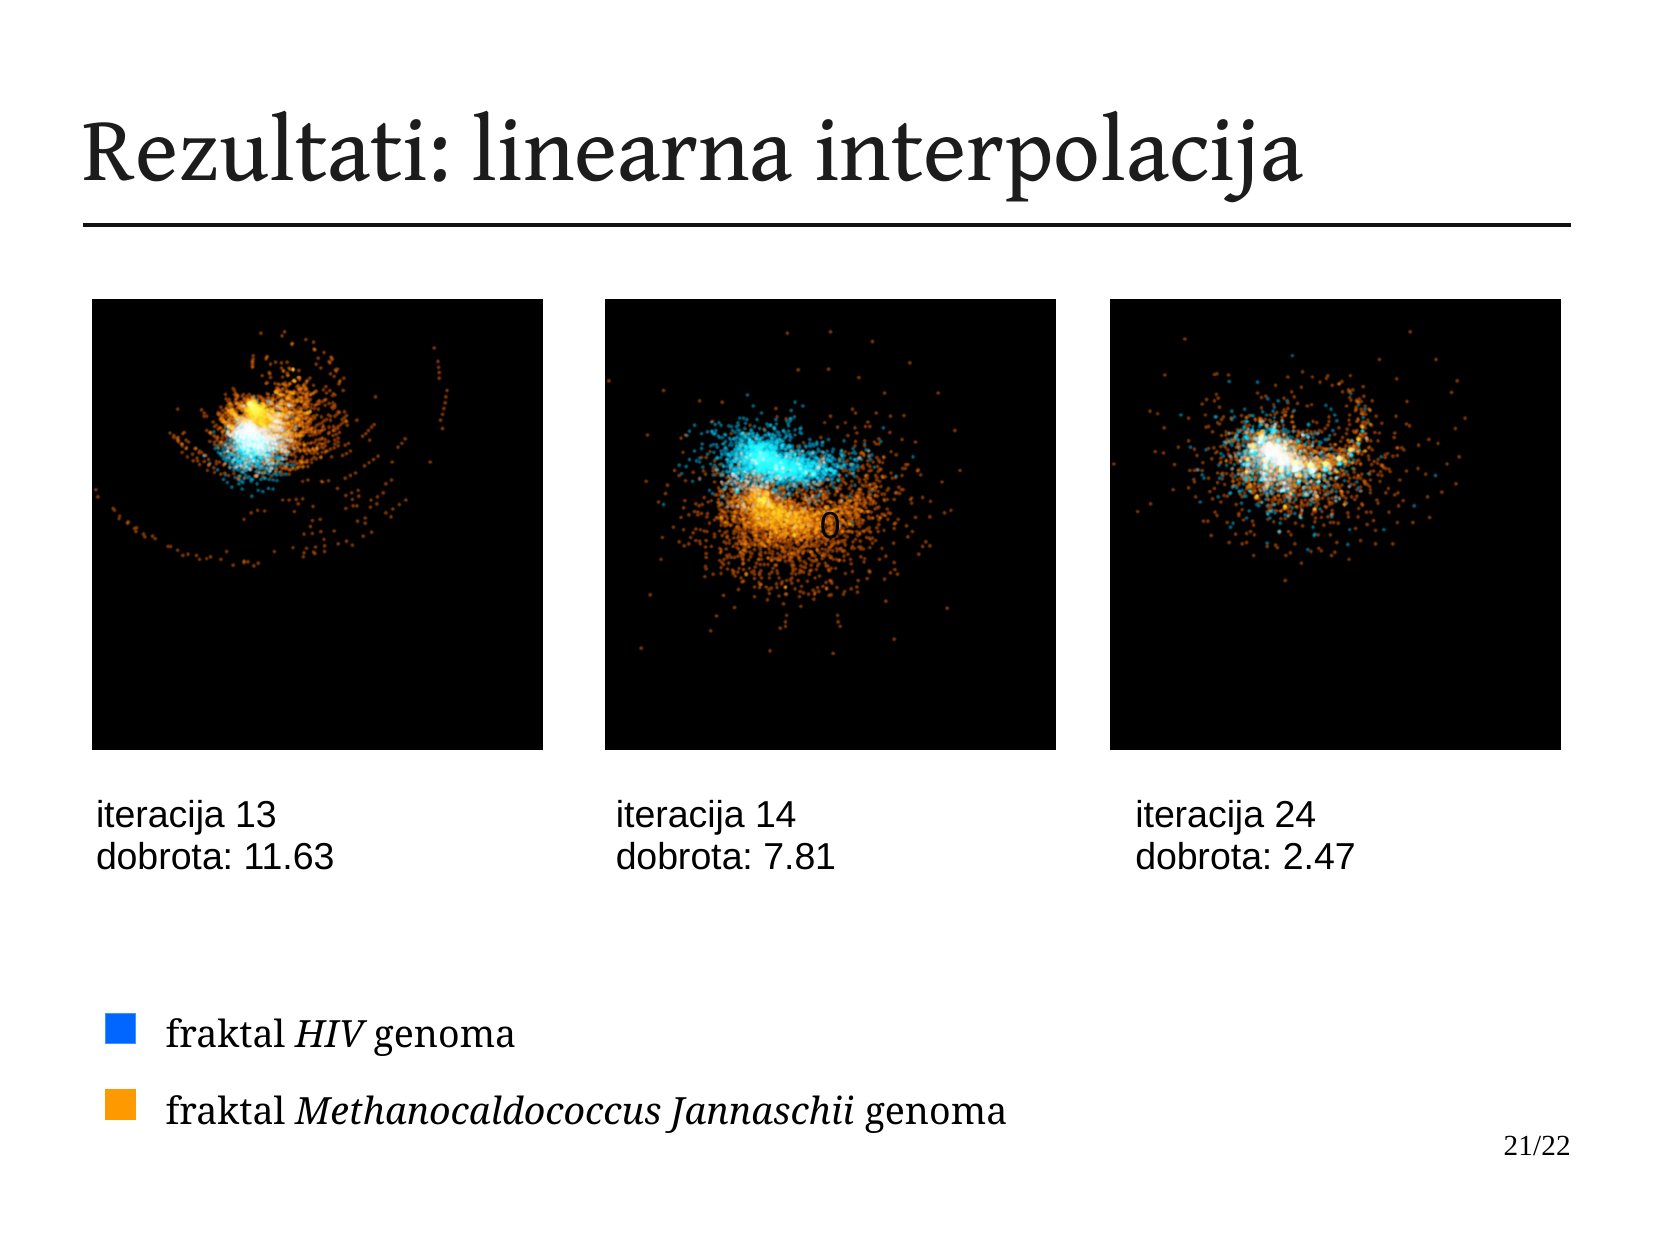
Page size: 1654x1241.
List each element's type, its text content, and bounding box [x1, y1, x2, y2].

title Rezultati: linearna interpolacija [82, 49, 1571, 257]
text_box iteracija 13 dobrota: 11.63 [81, 786, 382, 886]
text_box [105, 1089, 136, 1120]
picture [92, 299, 543, 751]
text_box fraktal Methanocaldococcus Jannaschii genoma [150, 1077, 1270, 1139]
text_box iteracija 24 dobrota: 2.47 [1120, 786, 1421, 886]
picture [1110, 299, 1561, 751]
text_box fraktal HIV genoma [150, 1000, 601, 1059]
picture [605, 299, 1056, 751]
text_box iteracija 14 dobrota: 7.81 [601, 786, 902, 886]
text_box [105, 1013, 136, 1044]
